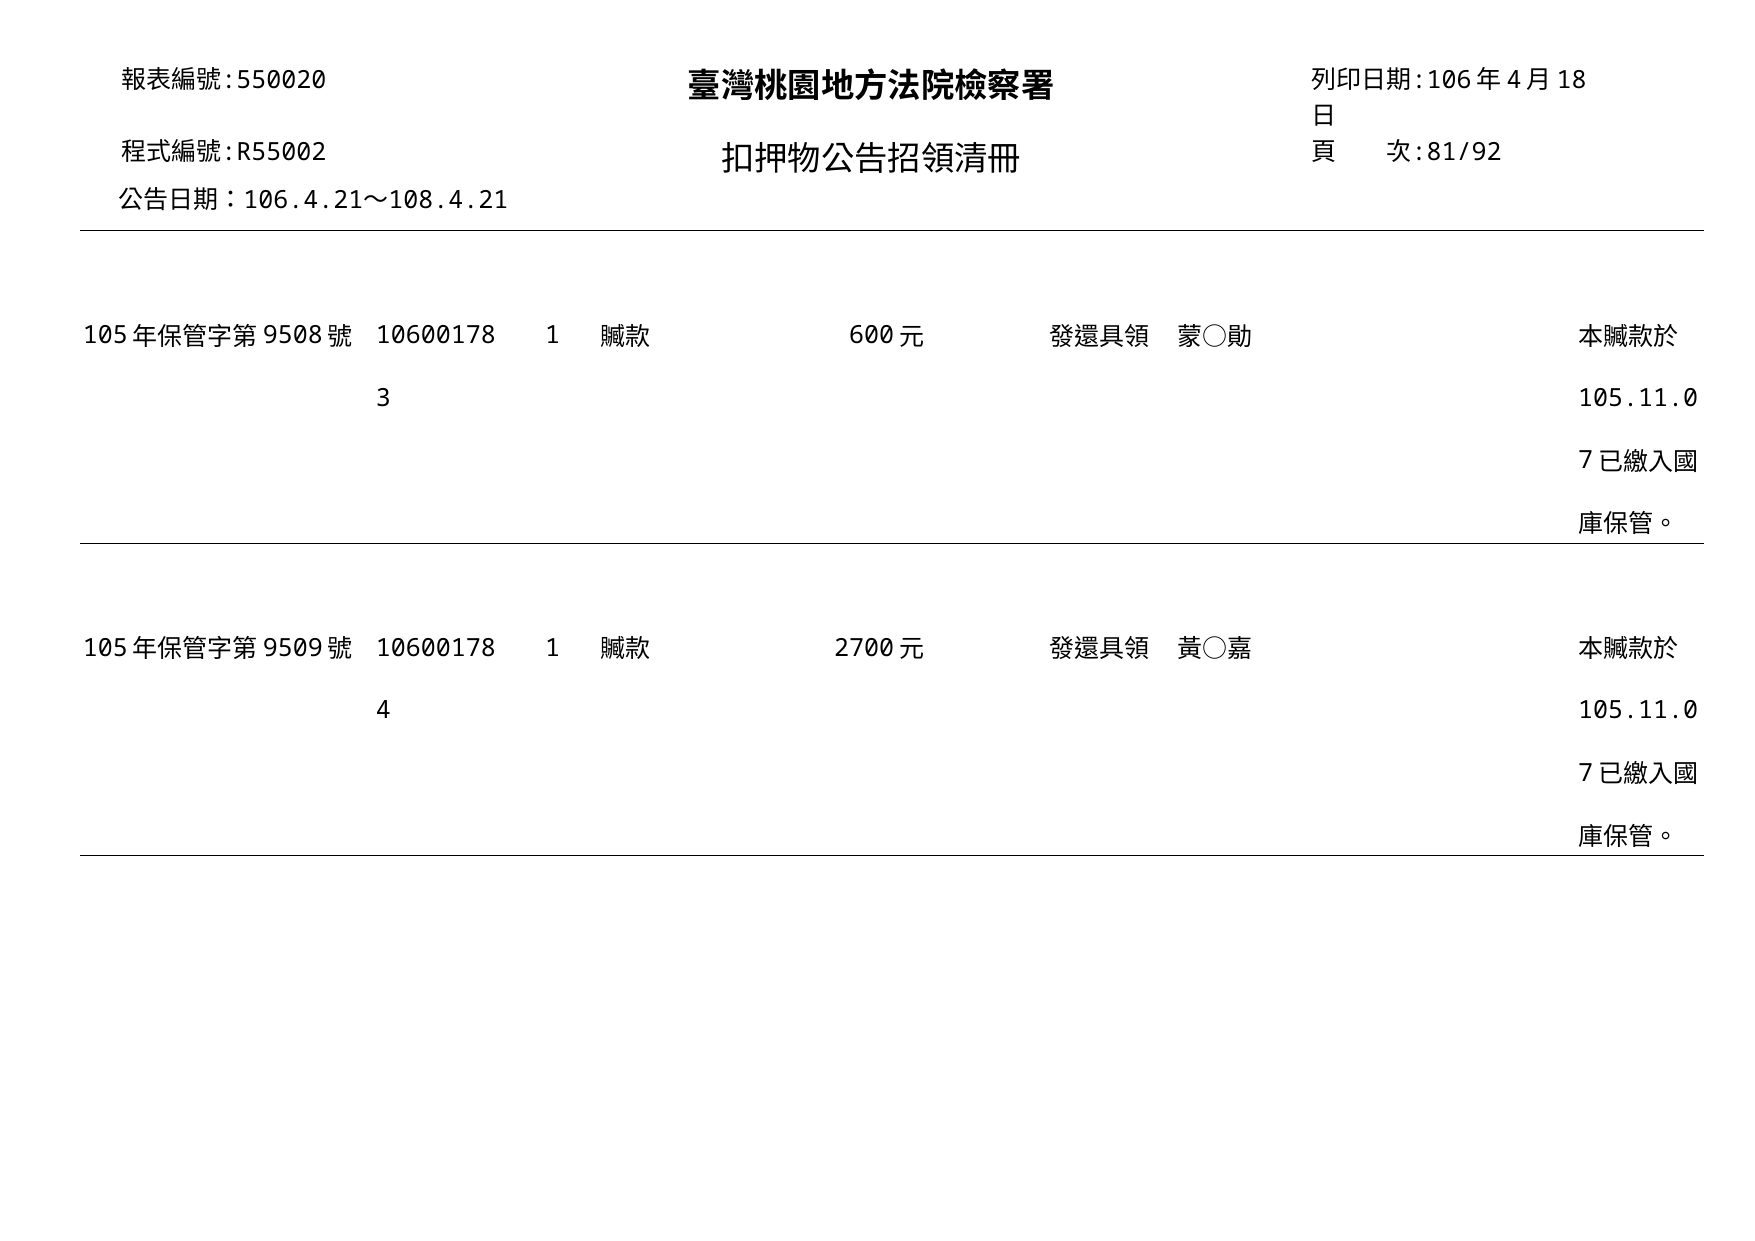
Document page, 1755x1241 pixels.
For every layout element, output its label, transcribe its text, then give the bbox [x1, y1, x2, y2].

table_cell 600元 [808, 231, 927, 542]
table_cell 106001783 [373, 231, 507, 542]
table_cell [927, 231, 1046, 542]
table_cell 發還具領 [1046, 231, 1175, 542]
table_cell [927, 544, 1046, 855]
table_cell 蒙○勛 [1175, 231, 1317, 542]
table_cell 1 [507, 231, 597, 542]
table_cell 106001784 [373, 544, 507, 855]
table_cell 贓款 [597, 231, 807, 542]
table_cell 贓款 [597, 544, 807, 855]
table_cell 2700元 [808, 544, 927, 855]
table_cell 發還具領 [1046, 544, 1175, 855]
table_cell 本贓款於105.11.07已繳入國庫保管。 [1575, 231, 1704, 542]
table_cell [1317, 231, 1575, 542]
table_cell 1 [507, 544, 597, 855]
table_cell 105年保管字第9508號 [80, 231, 373, 542]
table_cell 黃○嘉 [1175, 544, 1317, 855]
table_cell 本贓款於105.11.07已繳入國庫保管。 [1575, 544, 1704, 855]
table_cell 105年保管字第9509號 [80, 544, 373, 855]
table_cell [1317, 544, 1575, 855]
